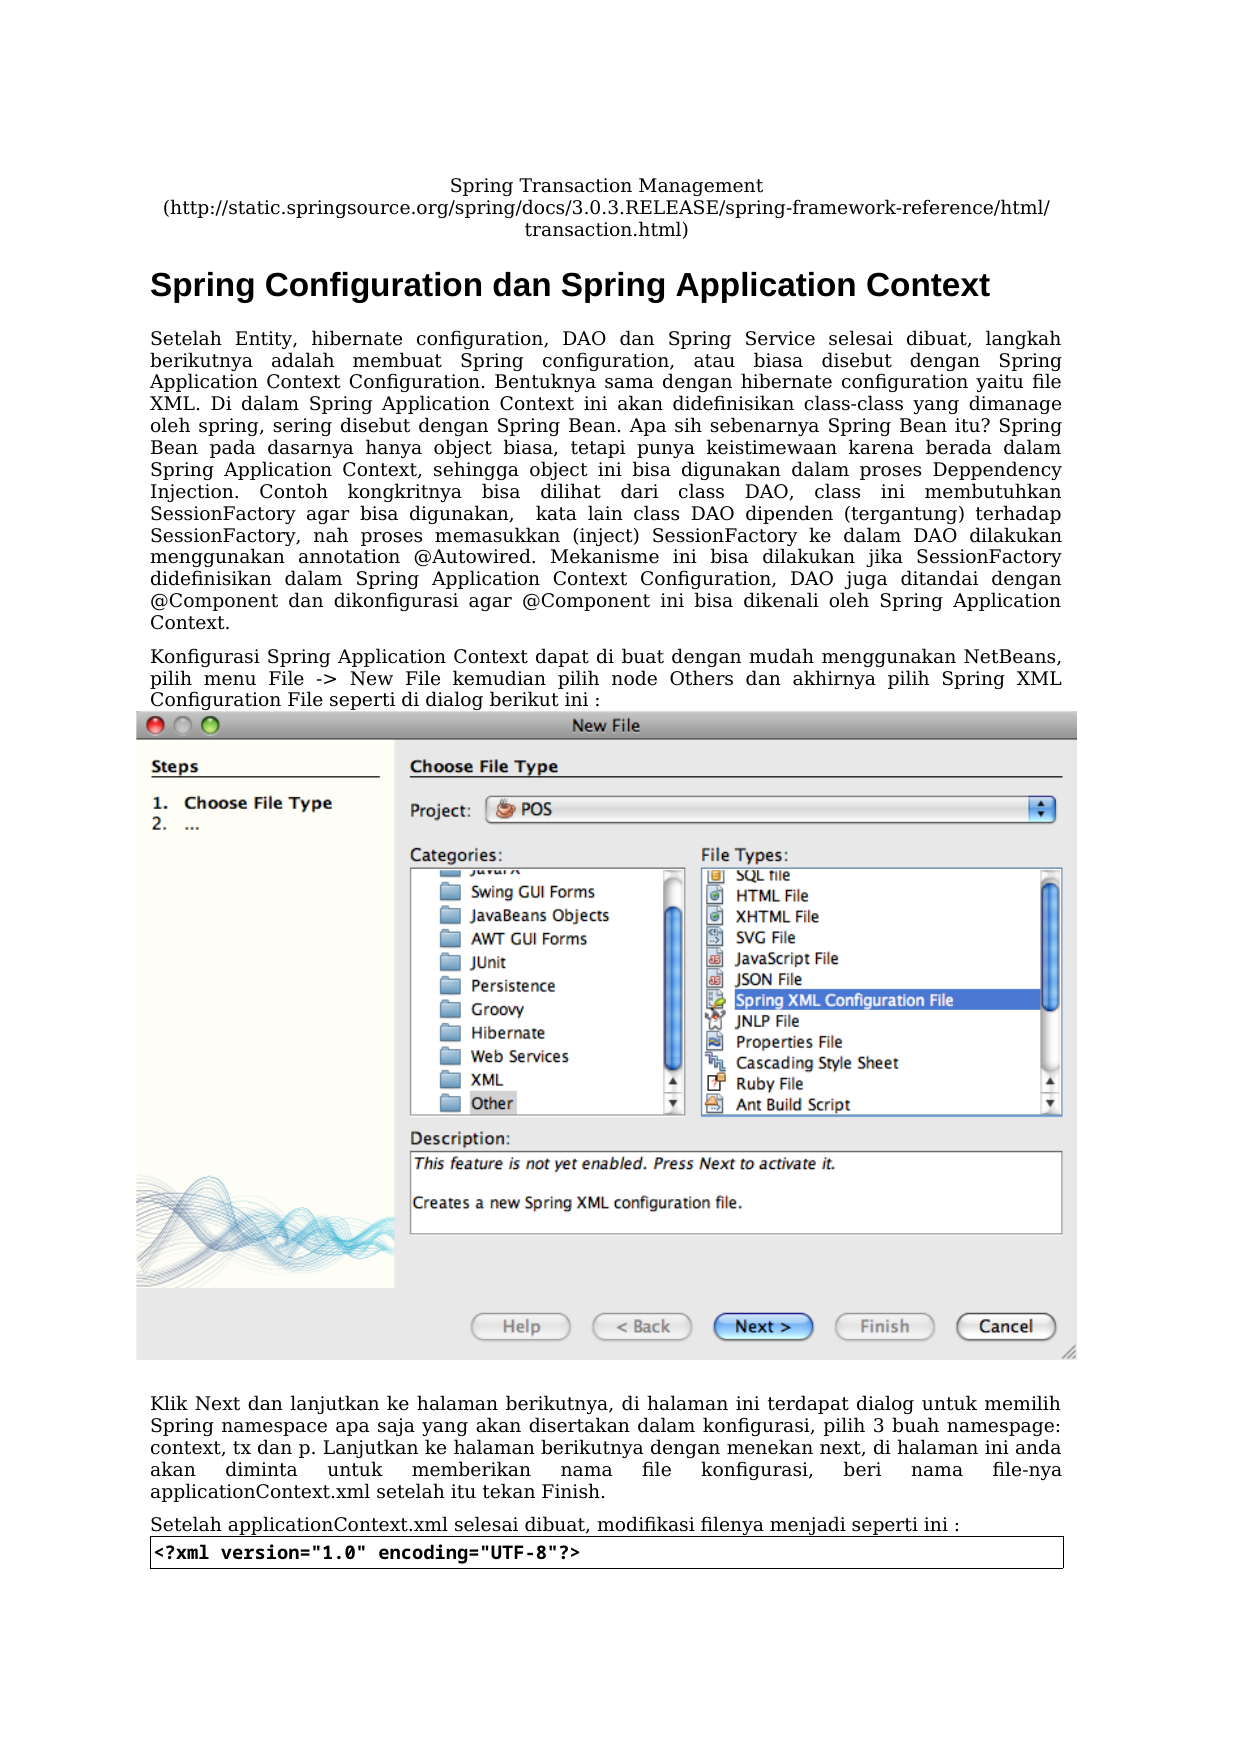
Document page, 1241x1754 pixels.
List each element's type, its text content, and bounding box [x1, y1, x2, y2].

text Klik Next dan lanjutkan ke halaman berikutnya, di halaman ini terdapat dialog untuk memilih Spring namespace apa saja yang akan disertakan dalam konfigurasi, pilih 3 buah namespage: context, tx dan p. Lanjutkan ke halaman berikutnya dengan menekan next, di halaman ini anda akan diminta untuk memberikan nama file konfigurasi, beri nama file-nya applicationContext.xml setelah itu tekan Finish. [150, 1393, 1063, 1503]
text Spring Transaction Management (http://static.springsource.org/spring/docs/3.0.3.RELEASE/spring-framework-reference/html/transaction.html) [150, 176, 1063, 241]
subtitle Spring Configuration dan Spring Application Context [150, 266, 1063, 303]
picture [136, 711, 1077, 1360]
text Setelah Entity, hibernate configuration, DAO dan Spring Service selesai dibuat, langkah berikutnya adalah membuat Spring configuration, atau biasa disebut dengan Spring Application Context Configuration. Bentuknya sama dengan hibernate configuration yaitu file XML. Di dalam Spring Application Context ini akan didefinisikan class-class yang dimanage oleh spring, sering disebut dengan Spring Bean. Apa sih sebenarnya Spring Bean itu? Spring Bean pada dasarnya hanya object biasa, tetapi punya keistimewaan karena berada dalam Spring Application Context, sehingga object ini bisa digunakan dalam proses Deppendency Injection. Contoh kongkritnya bisa dilihat dari class DAO, class ini membutuhkan SessionFactory agar bisa digunakan, kata lain class DAO dipenden (tergantung) terhadap SessionFactory, nah proses memasukkan (inject) SessionFactory ke dalam DAO dilakukan menggunakan annotation @Autowired. Mekanisme ini bisa dilakukan jika SessionFactory didefinisikan dalam Spring Application Context Configuration, DAO juga ditandai dengan @Component dan dikonfigurasi agar @Component ini bisa dikenali oleh Spring Application Context. [150, 328, 1063, 634]
text Setelah applicationContext.xml selesai dibuat, modifikasi filenya menjadi seperti ini : [150, 1514, 1063, 1536]
text Konfigurasi Spring Application Context dapat di buat dengan mudah menggunakan NetBeans, pilih menu File -> New File kemudian pilih node Others dan akhirnya pilih Spring XML Configuration File seperti di dialog berikut ini : [150, 646, 1063, 711]
text <?xml version="1.0" encoding="UTF-8"?> [151, 1537, 1063, 1568]
